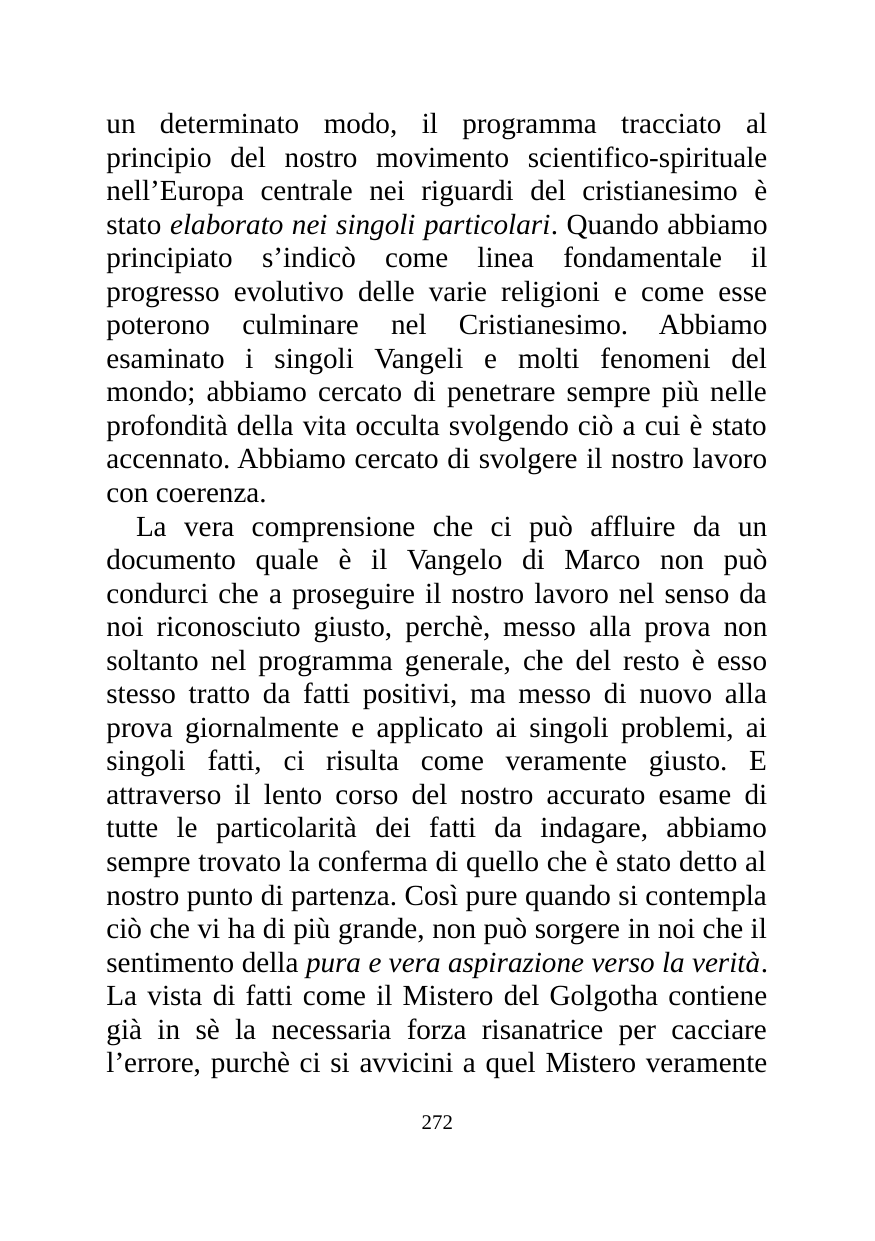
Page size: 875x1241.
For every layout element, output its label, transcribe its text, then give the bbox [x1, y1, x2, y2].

text un determinato modo, il programma tracciato al principio del nostro movimento scientifico-spirituale nell’Europa centrale nei riguardi del cristianesimo è stato elaborato nei singoli particolari. Quando abbiamo principiato s’indicò come linea fondamentale il progresso evolutivo delle varie religioni e come esse poterono culminare nel Cristianesimo. Abbiamo esaminato i singoli Vangeli e molti fenomeni del mondo; abbiamo cercato di penetrare sempre più nelle profondità della vita occulta svolgendo ciò a cui è stato accennato. Abbiamo cercato di svolgere il nostro lavoro con coerenza. [106, 106, 768, 509]
text La vera comprensione che ci può affluire da un documento quale è il Vangelo di Marco non può condurci che a proseguire il nostro lavoro nel senso da noi riconosciuto giusto, perchè, messo alla prova non soltanto nel programma generale, che del resto è esso stesso tratto da fatti positivi, ma messo di nuovo alla prova giornalmente e applicato ai singoli problemi, ai singoli fatti, ci risulta come veramente giusto. E attraverso il lento corso del nostro accurato esame di tutte le particolarità dei fatti da indagare, abbiamo sempre trovato la conferma di quello che è stato detto al nostro punto di partenza. Così pure quando si contempla ciò che vi ha di più grande, non può sorgere in noi che il sentimento della pura e vera aspirazione verso la verità. La vista di fatti come il Mistero del Golgotha contiene già in sè la necessaria forza risanatrice per cacciare l’errore, purchè ci si avvicini a quel Mistero veramente [106, 509, 768, 1079]
